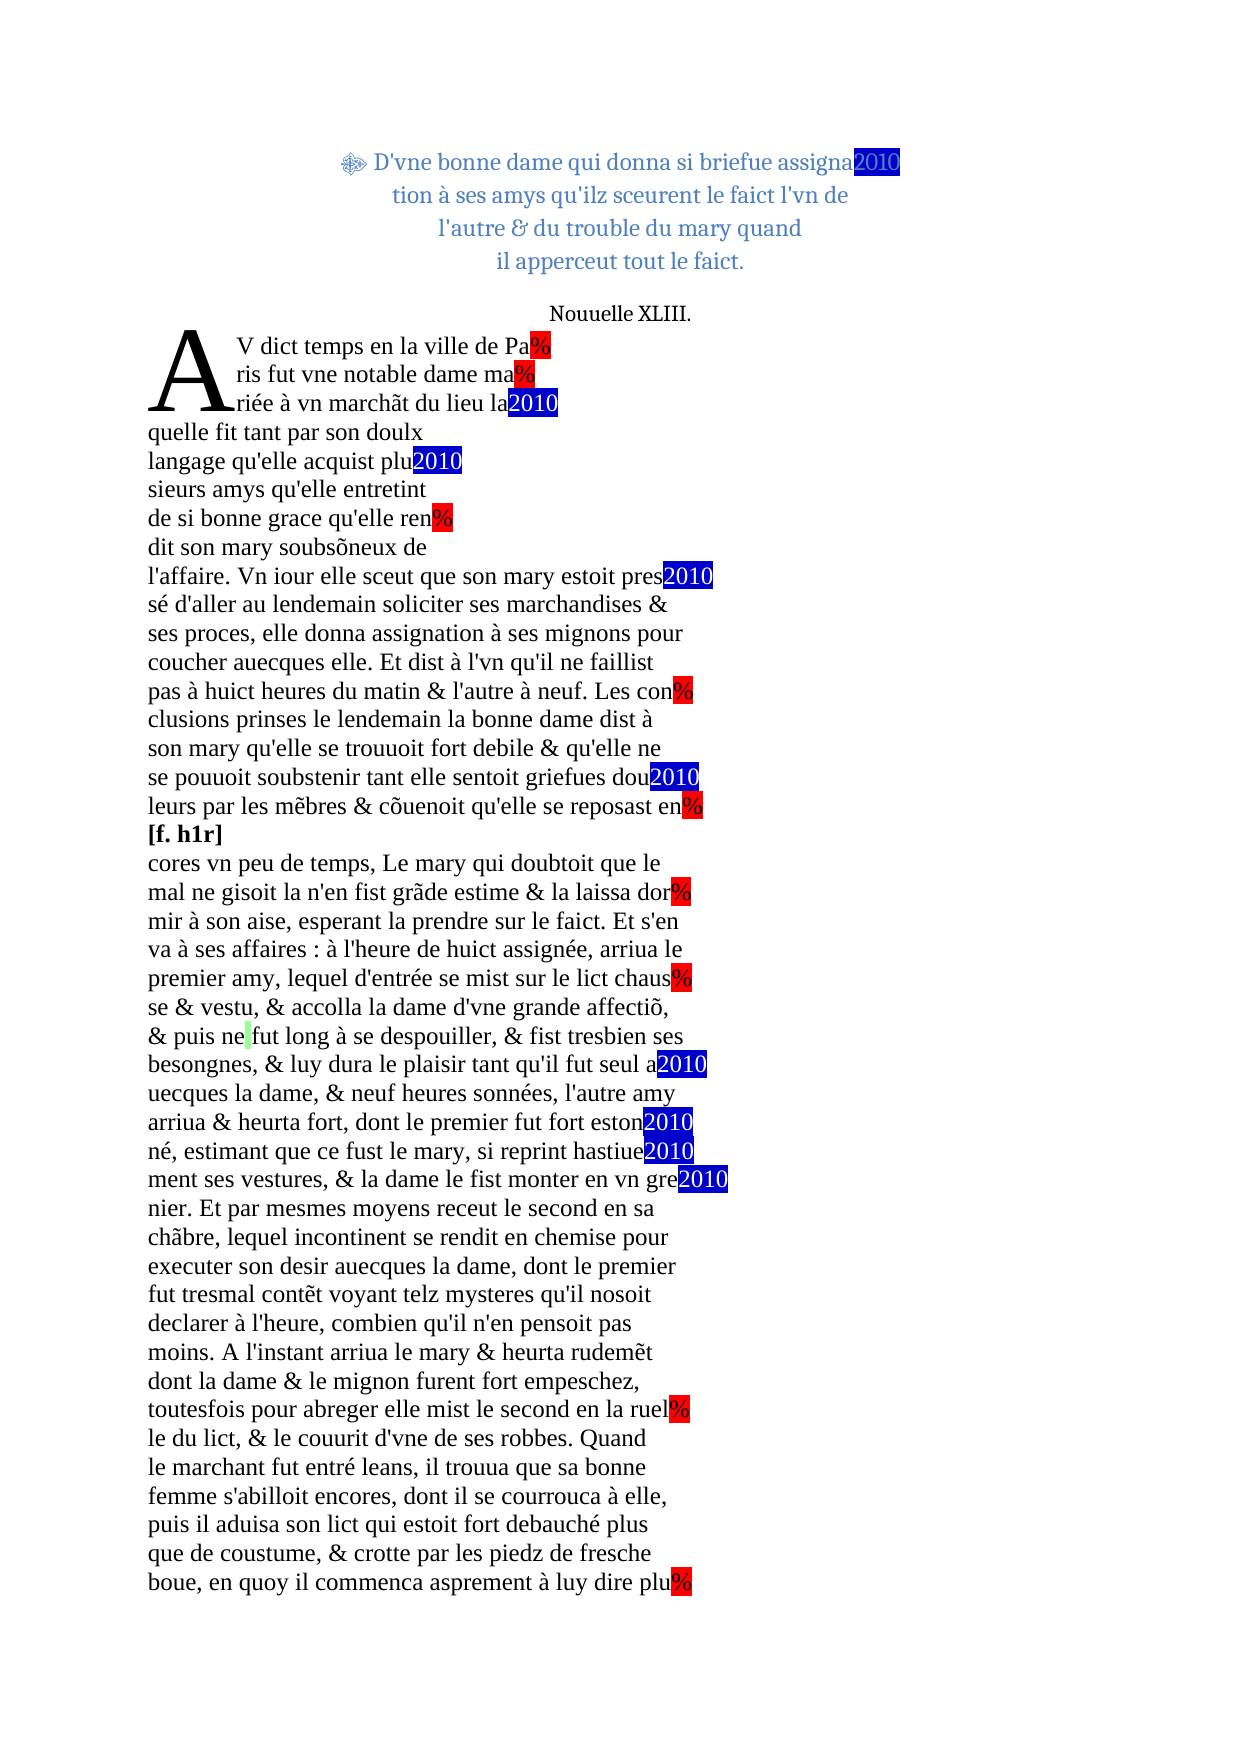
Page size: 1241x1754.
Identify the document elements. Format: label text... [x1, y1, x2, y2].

text AV dict temps en la ville de Pa% ris fut vne notable dame ma% riée à vn marchãt du lieu la2010 quelle fit tant par son doulx langage qu'elle acquist plu2010 sieurs amys qu'elle entretint de si bonne grace qu'elle ren% dit son mary soubsõneux de l'affaire. Vn iour elle sceut que son mary estoit pres2010 sé d'aller au lendemain soliciter ses marchandises & ses proces, elle donna assignation à ses mignons pour coucher auecques elle. Et dist à l'vn qu'il ne faillist pas à huict heures du matin & l'autre à neuf. Les con% clusions prinses le lendemain la bonne dame dist à son mary qu'elle se trouuoit fort debile & qu'elle ne se pouuoit soubstenir tant elle sentoit griefues dou2010 leurs par les mẽbres & cõuenoit qu'elle se reposast en% [f. h1r] cores vn peu de temps, Le mary qui doubtoit que le mal ne gisoit la n'en fist grãde estime & la laissa dor% mir à son aise, esperant la prendre sur le faict. Et s'en va à ses affaires : à l'heure de huict assignée, arriua le premier amy, lequel d'entrée se mist sur le lict chaus% se & vestu, & accolla la dame d'vne grande affectiõ, & puis ne fut long à se despouiller, & fist tresbien ses besongnes, & luy dura le plaisir tant qu'il fut seul a2010 uecques la dame, & neuf heures sonnées, l'autre amy arriua & heurta fort, dont le premier fut fort eston2010 né, estimant que ce fust le mary, si reprint hastiue2010 ment ses vestures, & la dame le fist monter en vn gre2010 nier. Et par mesmes moyens receut le second en sa chãbre, lequel incontinent se rendit en chemise pour executer son desir auecques la dame, dont le premier fut tresmal contẽt voyant telz mysteres qu'il nosoit declarer à l'heure, combien qu'il n'en pensoit pas moins. A l'instant arriua le mary & heurta rudemẽt dont la dame & le mignon furent fort empeschez, toutesfois pour abreger elle mist le second en la ruel% le du lict, & le couurit d'vne de ses robbes. Quand le marchant fut entré leans, il trouua que sa bonne femme s'abilloit encores, dont il se courrouca à elle, puis il aduisa son lict qui estoit fort debauché plus que de coustume, & crotte par les piedz de fresche boue, en quoy il commenca asprement à luy dire plu% [148, 331, 1093, 1596]
subtitle Nouuelle XLIII. [148, 301, 1093, 327]
subtitle ❧ D'vne bonne dame qui donna si briefue assigna2010 tion à ses amys qu'ilz sceurent le faict l'vn de l'autre & du trouble du mary quand il apperceut tout le faict. [148, 148, 1093, 275]
